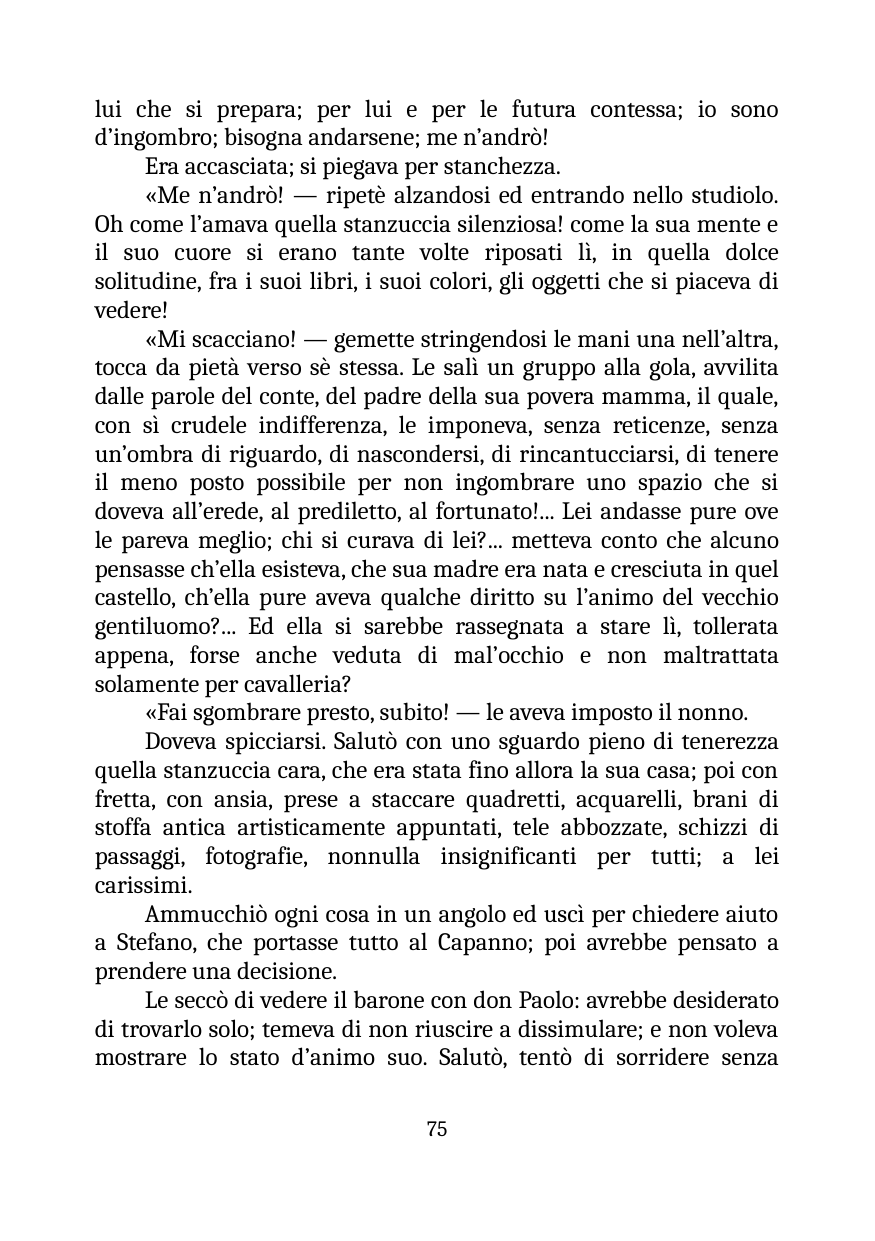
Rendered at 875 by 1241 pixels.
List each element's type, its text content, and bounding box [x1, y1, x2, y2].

text Era accasciata; si piegava per stanchezza. [94, 152, 779, 181]
text «Fai sgombrare presto, subito! — le aveva imposto il nonno. [94, 698, 779, 727]
text Ammucchiò ogni cosa in un angolo ed uscì per chiedere aiuto a Stefano, che portasse tutto al Capanno; poi avrebbe pensato a prendere una decisione. [94, 899, 779, 986]
text «Me n’andrò! — ripetè alzandosi ed entrando nello studiolo. Oh come l’amava quella stanzuccia silenziosa! come la sua mente e il suo cuore si erano tante volte riposati lì, in quella dolce solitudine, fra i suoi libri, i suoi colori, gli oggetti che si piaceva di vedere! [94, 181, 779, 324]
text lui che si prepara; per lui e per le futura contessa; io sono d’ingombro; bisogna andarsene; me n’andrò! [94, 94, 779, 152]
text Le seccò di vedere il barone con don Paolo: avrebbe desiderato di trovarlo solo; temeva di non riuscire a dissimulare; e non voleva mostrare lo stato d’animo suo. Salutò, tentò di sorridere senza [94, 986, 779, 1072]
text Doveva spicciarsi. Salutò con uno sguardo pieno di tenerezza quella stanzuccia cara, che era stata fino allora la sua casa; poi con fretta, con ansia, prese a staccare quadretti, acquarelli, brani di stoffa antica artisticamente appuntati, tele abbozzate, schizzi di passaggi, fotografie, nonnulla insignificanti per tutti; a lei carissimi. [94, 727, 779, 899]
text «Mi scacciano! — gemette stringendosi le mani una nell’altra, tocca da pietà verso sè stessa. Le salì un gruppo alla gola, avvilita dalle parole del conte, del padre della sua povera mamma, il quale, con sì crudele indifferenza, le imponeva, senza reticenze, senza un’ombra di riguardo, di nascondersi, di rincantucciarsi, di tenere il meno posto possibile per non ingombrare uno spazio che si doveva all’erede, al prediletto, al fortunato!... Lei andasse pure ove le pareva meglio; chi si curava di lei?... metteva conto che alcuno pensasse ch’ella esisteva, che sua madre era nata e cresciuta in quel castello, ch’ella pure aveva qualche diritto su l’animo del vecchio gentiluomo?... Ed ella si sarebbe rassegnata a stare lì, tollerata appena, forse anche veduta di mal’occhio e non maltrattata solamente per cavalleria? [94, 324, 779, 698]
